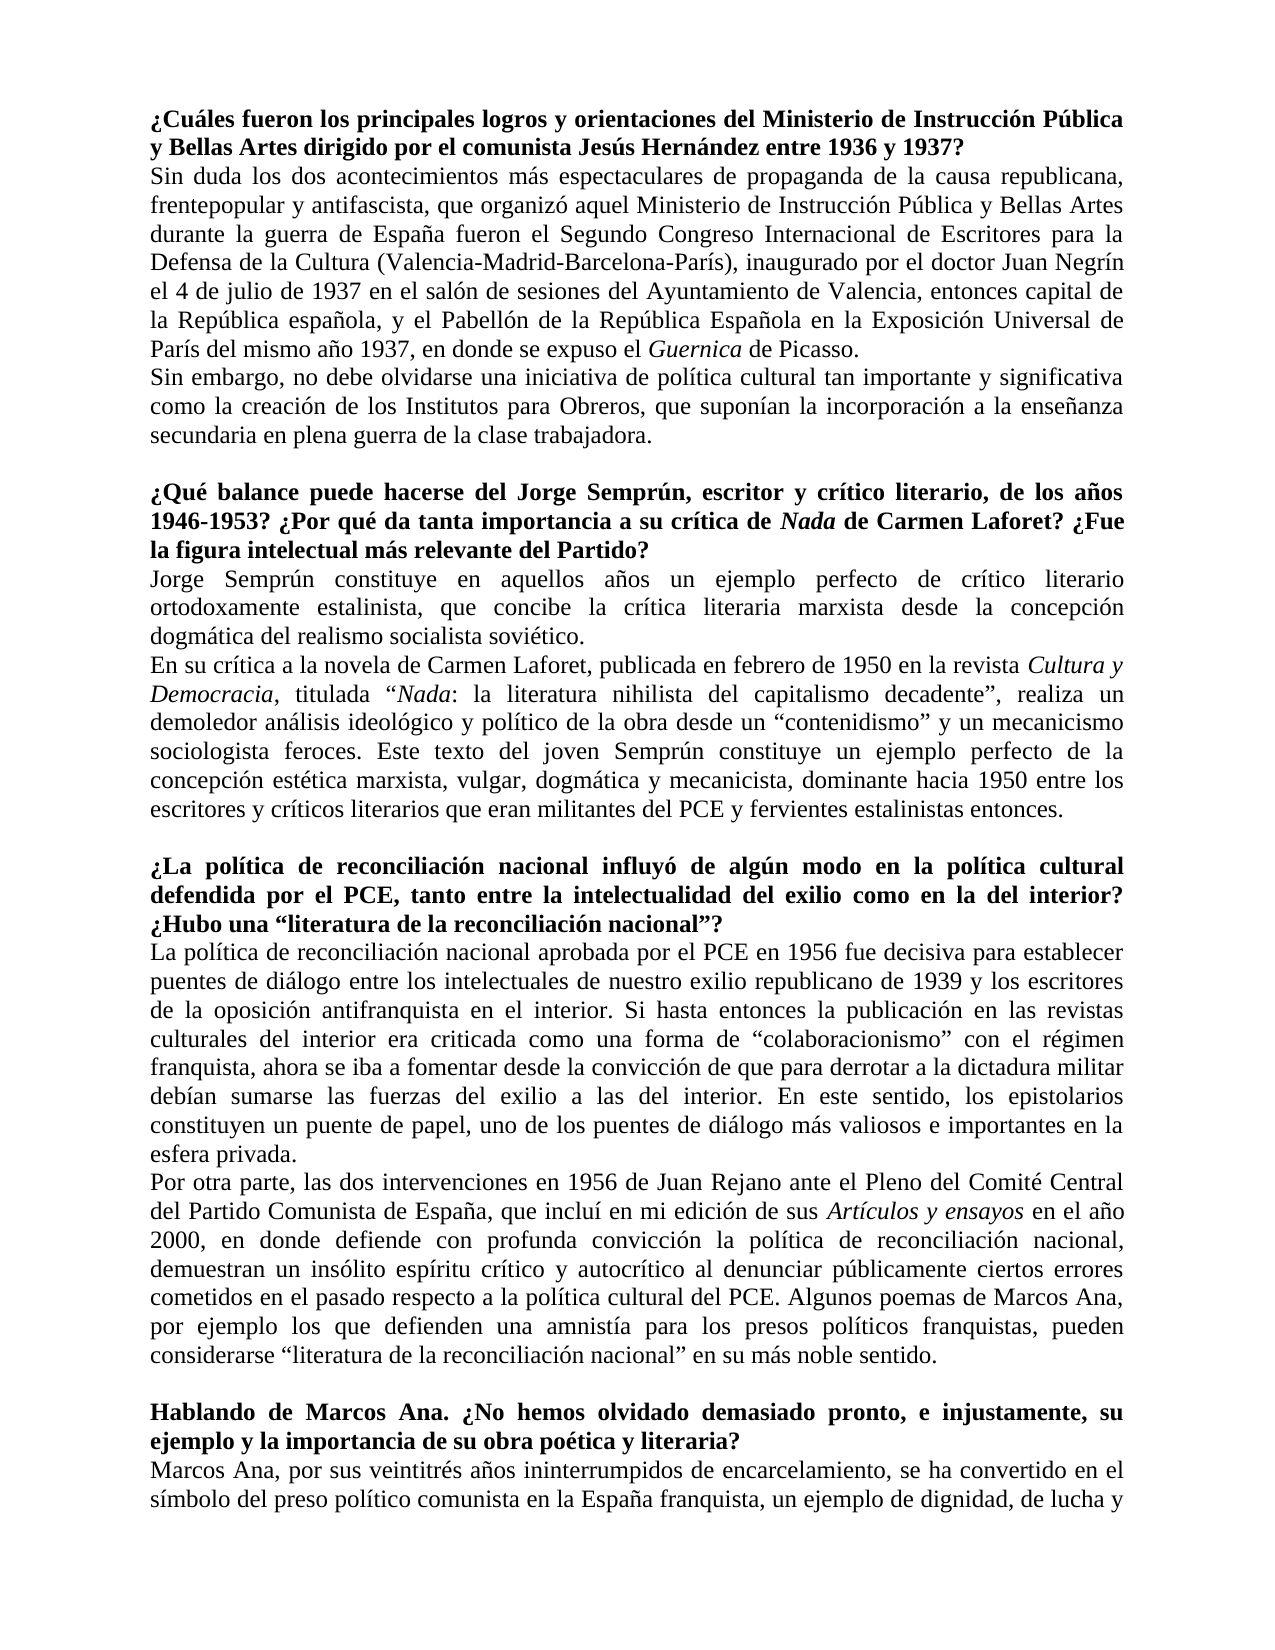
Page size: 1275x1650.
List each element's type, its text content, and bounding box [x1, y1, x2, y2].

text Por otra parte, las dos intervenciones en 1956 de Juan Rejano ante el Pleno del Comité Central del Partido Comunista de España, que incluí en mi edición de sus Artículos y ensayos en el año 2000, en donde defiende con profunda convicción la política de reconciliación nacional, demuestran un insólito espíritu crítico y autocrítico al denunciar públicamente ciertos errores cometidos en el pasado respecto a la política cultural del PCE. Algunos poemas de Marcos Ana, por ejemplo los que defienden una amnistía para los presos políticos franquistas, pueden considerarse “literatura de la reconciliación nacional” en su más noble sentido. [150, 1167, 1125, 1369]
list Sin duda los dos acontecimientos más espectaculares de propaganda de la causa republicana, frentepopular y antifascista, que organizó aquel Ministerio de Instrucción Pública y Bellas Artes durante la guerra de España fueron el Segundo Congreso Internacional de Escritores para la Defensa de la Cultura (Valencia-Madrid-Barcelona-París), inaugurado por el doctor Juan Negrín el 4 de julio de 1937 en el salón de sesiones del Ayuntamiento de Valencia, entonces capital de la República española, y el Pabellón de la República Española en la Exposición Universal de París del mismo año 1937, en donde se expuso el Guernica de Picasso. [150, 161, 1125, 362]
text ¿La política de reconciliación nacional influyó de algún modo en la política cultural defendida por el PCE, tanto entre la intelectualidad del exilio como en la del interior? ¿Hubo una “literatura de la reconciliación nacional”? [150, 851, 1125, 937]
text Hablando de Marcos Ana. ¿No hemos olvidado demasiado pronto, e injustamente, su ejemplo y la importancia de su obra poética y literaria? [150, 1397, 1125, 1455]
list ¿Cuáles fueron los principales logros y orientaciones del Ministerio de Instrucción Pública y Bellas Artes dirigido por el comunista Jesús Hernández entre 1936 y 1937? [150, 104, 1125, 161]
text La política de reconciliación nacional aprobada por el PCE en 1956 fue decisiva para establecer puentes de diálogo entre los intelectuales de nuestro exilio republicano de 1939 y los escritores de la oposición antifranquista en el interior. Si hasta entonces la publicación en las revistas culturales del interior era criticada como una forma de “colaboracionismo” con el régimen franquista, ahora se iba a fomentar desde la convicción de que para derrotar a la dictadura militar debían sumarse las fuerzas del exilio a las del interior. En este sentido, los epistolarios constituyen un puente de papel, uno de los puentes de diálogo más valiosos e importantes en la esfera privada. [150, 937, 1125, 1167]
text Jorge Semprún constituye en aquellos años un ejemplo perfecto de crítico literario ortodoxamente estalinista, que concibe la crítica literaria marxista desde la concepción dogmática del realismo socialista soviético. [150, 564, 1125, 650]
list Sin embargo, no debe olvidarse una iniciativa de política cultural tan importante y significativa como la creación de los Institutos para Obreros, que suponían la incorporación a la enseñanza secundaria en plena guerra de la clase trabajadora. [150, 362, 1125, 449]
text En su crítica a la novela de Carmen Laforet, publicada en febrero de 1950 en la revista Cultura y Democracia, titulada “Nada: la literatura nihilista del capitalismo decadente”, realiza un demoledor análisis ideológico y político de la obra desde un “contenidismo” y un mecanicismo sociologista feroces. Este texto del joven Semprún constituye un ejemplo perfecto de la concepción estética marxista, vulgar, dogmática y mecanicista, dominante hacia 1950 entre los escritores y críticos literarios que eran militantes del PCE y fervientes estalinistas entonces. [150, 650, 1125, 822]
text ¿Qué balance puede hacerse del Jorge Semprún, escritor y crítico literario, de los años 1946-1953? ¿Por qué da tanta importancia a su crítica de Nada de Carmen Laforet? ¿Fue la figura intelectual más relevante del Partido? [150, 477, 1125, 564]
text Marcos Ana, por sus veintitrés años ininterrumpidos de encarcelamiento, se ha convertido en el símbolo del preso político comunista en la España franquista, un ejemplo de dignidad, de lucha y [150, 1455, 1125, 1512]
